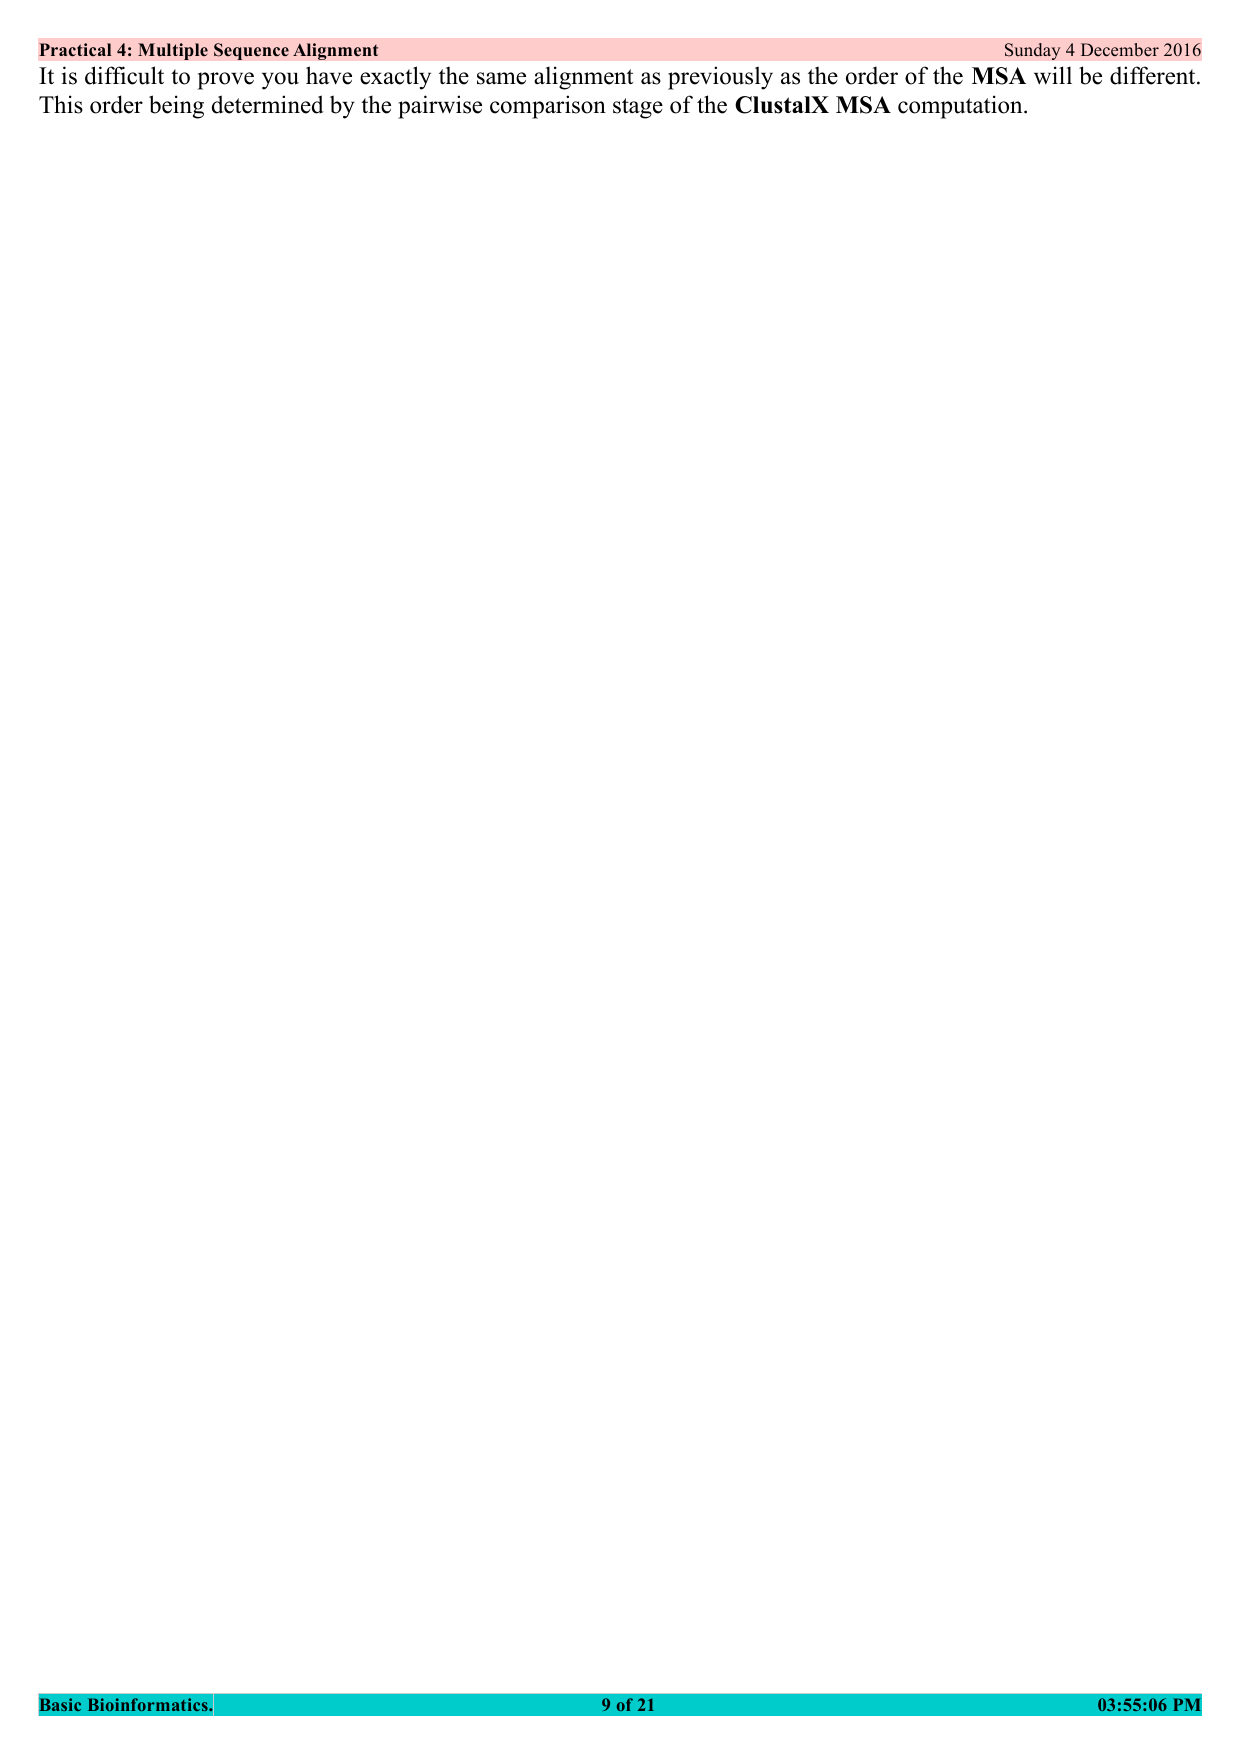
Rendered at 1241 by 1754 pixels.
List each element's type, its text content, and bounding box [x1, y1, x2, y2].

text It is difficult to prove you have exactly the same alignment as previously as the order of the MSA will be different. This order being determined by the pairwise comparison stage of the ClustalX MSA computation. [38, 61, 1202, 119]
